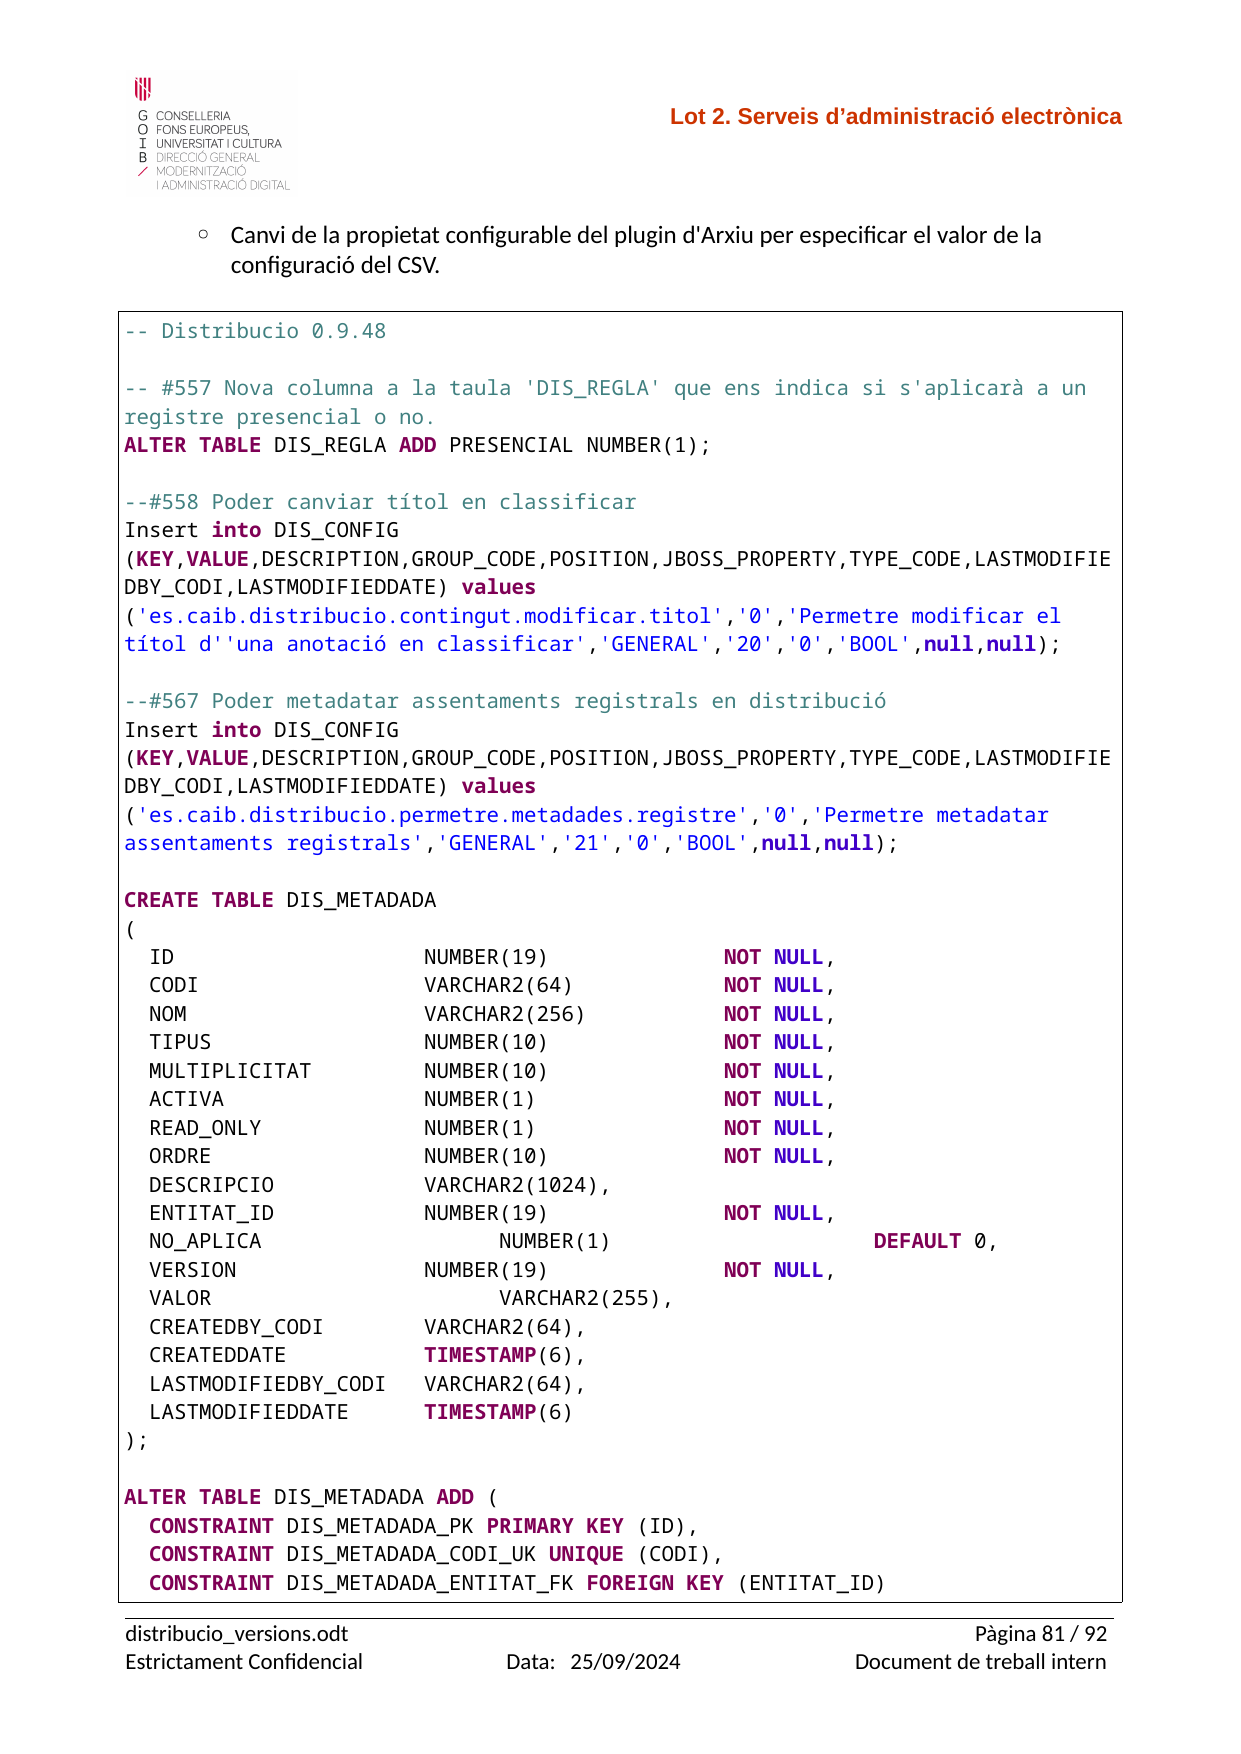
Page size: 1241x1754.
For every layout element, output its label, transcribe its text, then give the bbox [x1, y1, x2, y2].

list Canvi de la propietat configurable del plugin d'Arxiu per especificar el valor de la configuració del CSV. [193, 219, 1122, 280]
table_header -- Distribucio 0.9.48 -- #557 Nova columna a la taula 'DIS_REGLA' que ens indica si s'aplicarà a un registre presencial o no. ALTER TABLE DIS_REGLA ADD PRESENCIAL NUMBER(1); --#558 Poder canviar títol en classificar Insert into DIS_CONFIG (KEY,VALUE,DESCRIPTION,GROUP_CODE,POSITION,JBOSS_PROPERTY,TYPE_CODE,LASTMODIFIEDBY_CODI,LASTMODIFIEDDATE) values ('es.caib.distribucio.contingut.modificar.titol','0','Permetre modificar el títol d''una anotació en classificar','GENERAL','20','0','BOOL',null,null); --#567 Poder metadatar assentaments registrals en distribució Insert into DIS_CONFIG (KEY,VALUE,DESCRIPTION,GROUP_CODE,POSITION,JBOSS_PROPERTY,TYPE_CODE,LASTMODIFIEDBY_CODI,LASTMODIFIEDDATE) values ('es.caib.distribucio.permetre.metadades.registre','0','Permetre metadatar assentaments registrals','GENERAL','21','0','BOOL',null,null); CREATE TABLE DIS_METADADA ( ID NUMBER(19) NOT NULL, CODI VARCHAR2(64) NOT NULL, NOM VARCHAR2(256) NOT NULL, TIPUS NUMBER(10) NOT NULL, MULTIPLICITAT NUMBER(10) NOT NULL, ACTIVA NUMBER(1) NOT NULL, READ_ONLY NUMBER(1) NOT NULL, ORDRE NUMBER(10) NOT NULL, DESCRIPCIO VARCHAR2(1024), ENTITAT_ID NUMBER(19) NOT NULL, NO_APLICA NUMBER(1) DEFAULT 0, VERSION NUMBER(19) NOT NULL, VALOR VARCHAR2(255), CREATEDBY_CODI VARCHAR2(64), CREATEDDATE TIMESTAMP(6), LASTMODIFIEDBY_CODI VARCHAR2(64), LASTMODIFIEDDATE TIMESTAMP(6) ); ALTER TABLE DIS_METADADA ADD ( CONSTRAINT DIS_METADADA_PK PRIMARY KEY (ID), CONSTRAINT DIS_METADADA_CODI_UK UNIQUE (CODI), CONSTRAINT DIS_METADADA_ENTITAT_FK FOREIGN KEY (ENTITAT_ID) [119, 312, 1122, 1602]
picture [126, 70, 299, 197]
